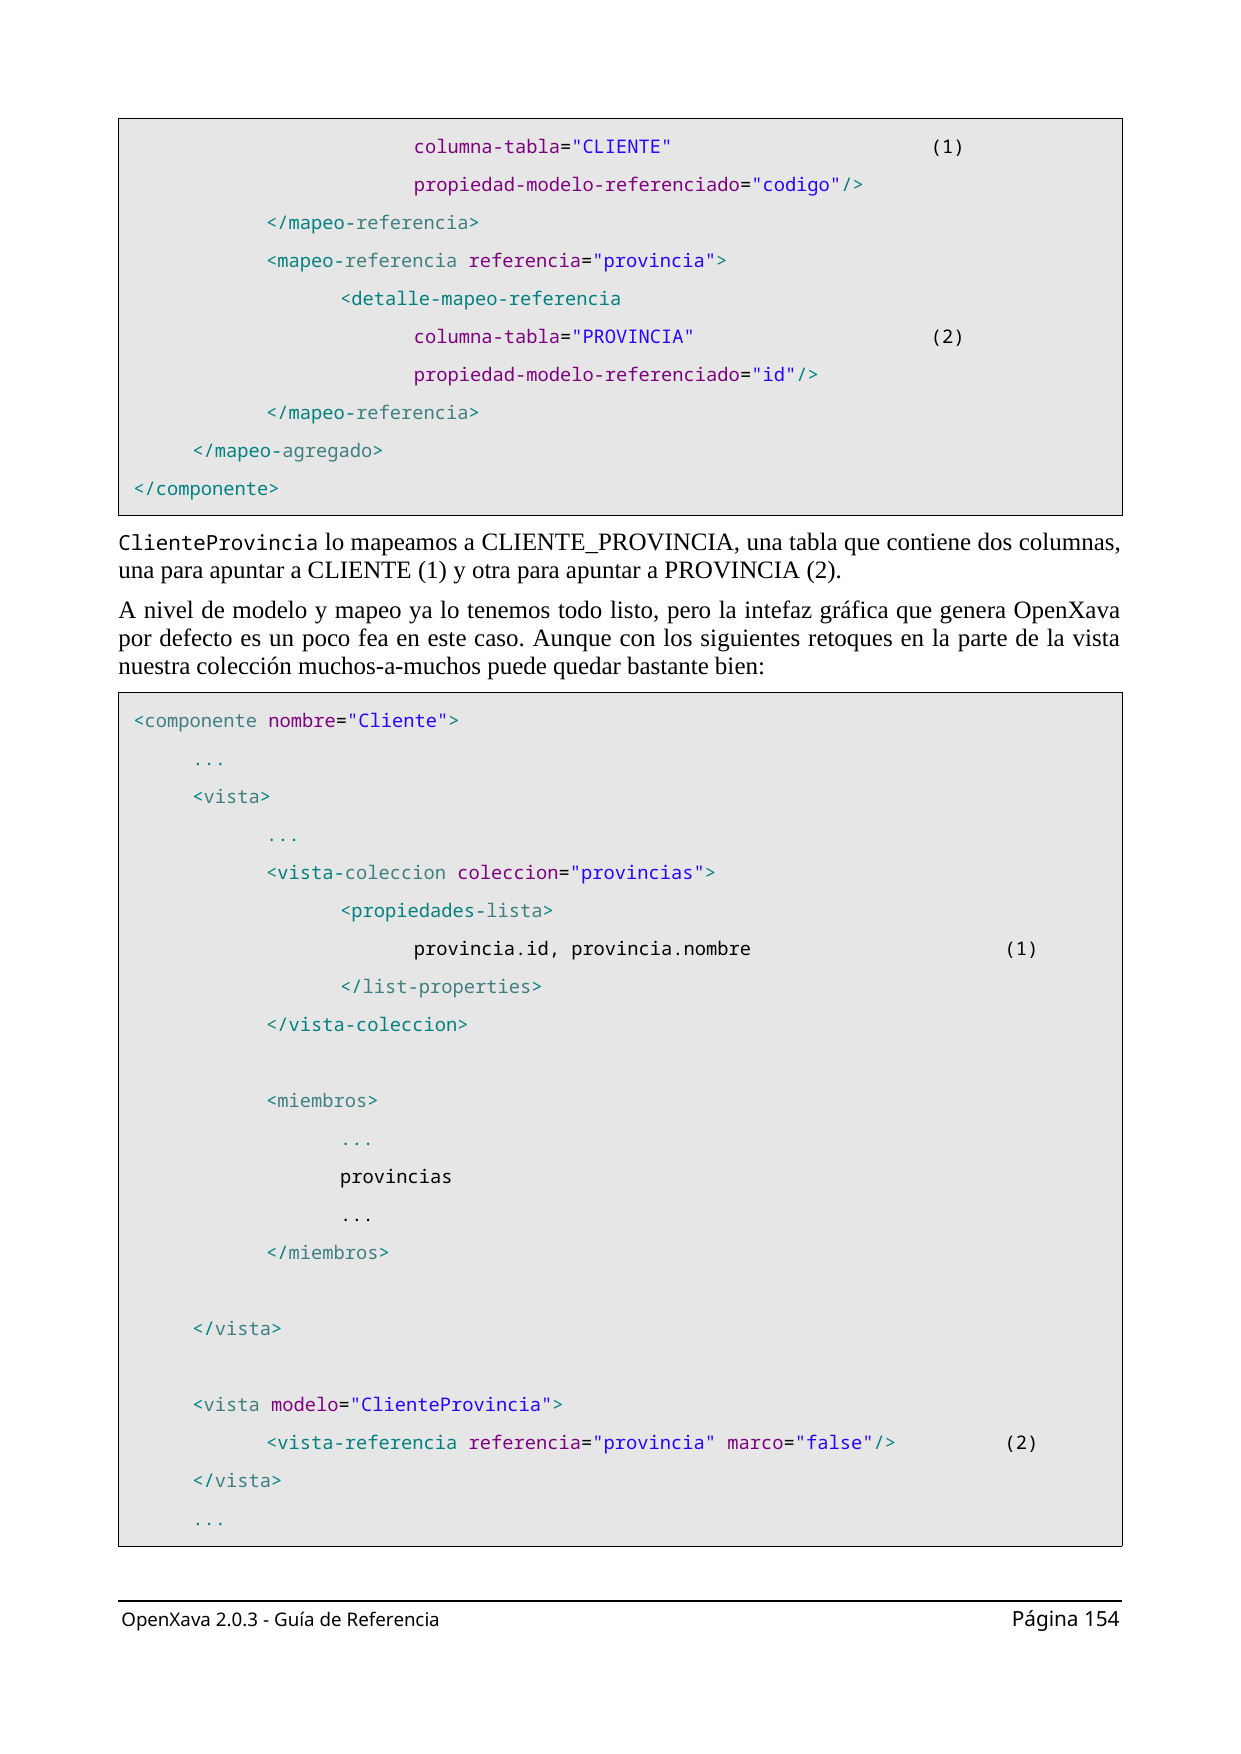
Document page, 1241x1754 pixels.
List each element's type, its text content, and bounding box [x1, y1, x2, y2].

text </mapeo-referencia> [119, 384, 1122, 422]
text ... [119, 806, 1122, 844]
text A nivel de modelo y mapeo ya lo tenemos todo listo, pero la intefaz gráfica que genera OpenXava por defecto es un poco fea en este caso. Aunque con los siguientes retoques en la parte de la vista nuestra colección muchos-a-muchos puede quedar bastante bien: [118, 597, 1122, 680]
text ... [119, 1110, 1122, 1148]
text propiedad-modelo-referenciado="codigo"/> [119, 156, 1122, 194]
text ... [119, 1186, 1122, 1224]
text <vista-referencia referencia="provincia" marco="false"/> (2) [119, 1414, 1122, 1453]
text ... [119, 730, 1122, 768]
text ... [119, 1491, 1122, 1546]
text <propiedades-lista> [119, 882, 1122, 920]
text provincias [119, 1148, 1122, 1186]
text columna-tabla="CLIENTE" (1) [119, 119, 1122, 156]
text </list-properties> [119, 958, 1122, 996]
text </mapeo-referencia> [119, 194, 1122, 232]
text <mapeo-referencia referencia="provincia"> [119, 232, 1122, 270]
text <vista modelo="ClienteProvincia"> [119, 1377, 1122, 1414]
text <vista-coleccion coleccion="provincias"> [119, 844, 1122, 882]
text </vista-coleccion> [119, 996, 1122, 1034]
text <miembros> [119, 1072, 1122, 1110]
text <componente nombre="Cliente"> [119, 693, 1122, 730]
text provincia.id, provincia.nombre (1) [119, 920, 1122, 958]
text <detalle-mapeo-referencia [119, 270, 1122, 308]
text </vista> [119, 1301, 1122, 1338]
text propiedad-modelo-referenciado="id"/> [119, 346, 1122, 384]
text ClienteProvincia lo mapeamos a CLIENTE_PROVINCIA, una tabla que contiene dos columnas, una para apuntar a CLIENTE (1) y otra para apuntar a PROVINCIA (2). [118, 528, 1122, 584]
text <vista> [119, 768, 1122, 806]
text columna-tabla="PROVINCIA" (2) [119, 308, 1122, 346]
text </componente> [119, 460, 1122, 515]
text </vista> [119, 1453, 1122, 1491]
text </mapeo-agregado> [119, 422, 1122, 460]
text </miembros> [119, 1224, 1122, 1262]
